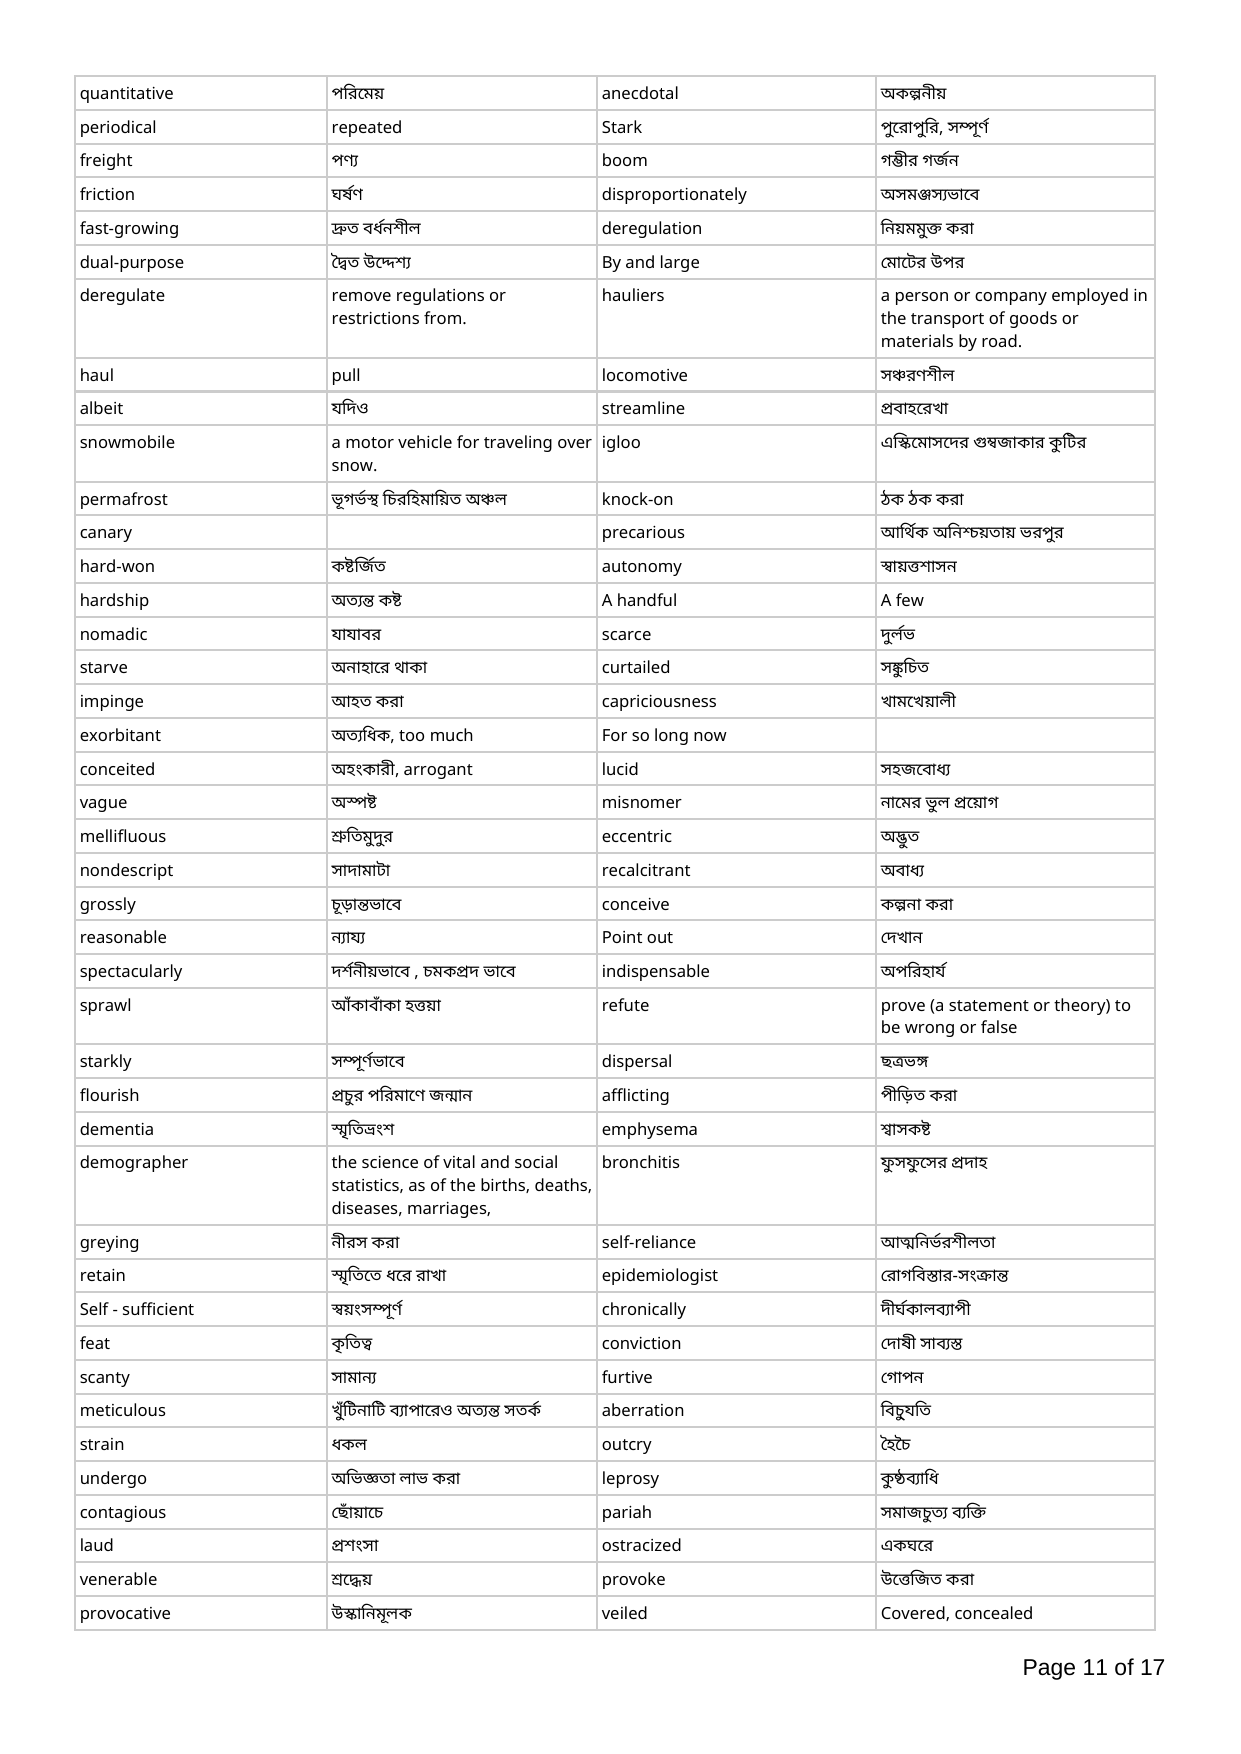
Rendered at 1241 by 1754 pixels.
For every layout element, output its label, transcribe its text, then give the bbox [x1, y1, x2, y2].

table_cell গম্ভীর গর্জন [877, 145, 1154, 176]
table_cell রোগবিস্তার-সংক্রান্ত [877, 1260, 1154, 1291]
table_cell দুর্লভ [877, 618, 1154, 649]
table_cell কুষ্ঠব্যাধি [877, 1462, 1154, 1494]
table_cell ফুসফুসের প্রদাহ [877, 1147, 1154, 1224]
table_cell A few [877, 584, 1154, 616]
table_cell reasonable [76, 921, 326, 953]
table_cell আহত করা [328, 685, 596, 717]
table_cell emphysema [598, 1113, 875, 1144]
table_cell autonomy [598, 550, 875, 582]
table_cell অবাধ্য [877, 854, 1154, 886]
table_cell অপরিহার্য [877, 955, 1154, 987]
table_cell scanty [76, 1361, 326, 1392]
table_cell দেখান [877, 921, 1154, 953]
table_cell For so long now [598, 719, 875, 751]
table_cell Point out [598, 921, 875, 953]
table_cell কৃতিত্ব [328, 1327, 596, 1359]
table_cell Covered, concealed [877, 1597, 1154, 1629]
table_cell precarious [598, 516, 875, 548]
table_cell greying [76, 1226, 326, 1257]
table_cell haul [76, 359, 326, 390]
table_cell চূড়ান্তভাবে [328, 888, 596, 919]
table_cell সহজবোধ্য [877, 753, 1154, 784]
table_cell স্মৃতিভ্রংশ [328, 1113, 596, 1144]
table_cell একঘরে [877, 1530, 1154, 1561]
table_cell A handful [598, 584, 875, 616]
table_cell dispersal [598, 1045, 875, 1077]
table_cell কল্পনা করা [877, 888, 1154, 919]
table_cell অকল্পনীয় [877, 77, 1154, 109]
table_cell গোপন [877, 1361, 1154, 1392]
table_cell অস্পষ্ট [328, 786, 596, 818]
table_cell contagious [76, 1496, 326, 1527]
table_cell অদ্ভুত [877, 820, 1154, 852]
table_cell হৈচৈ [877, 1428, 1154, 1460]
table_cell প্রশংসা [328, 1530, 596, 1561]
table_cell উত্তেজিত করা [877, 1563, 1154, 1595]
table_cell শ্রদ্ধেয় [328, 1563, 596, 1595]
table_cell dual-purpose [76, 246, 326, 277]
table_cell lucid [598, 753, 875, 784]
table_cell furtive [598, 1361, 875, 1392]
table_cell যাযাবর [328, 618, 596, 649]
table_cell igloo [598, 426, 875, 481]
table_cell অত্যধিক, too much [328, 719, 596, 751]
table_cell সম্পূর্ণভাবে [328, 1045, 596, 1077]
table_cell recalcitrant [598, 854, 875, 886]
table_cell mellifluous [76, 820, 326, 852]
table_cell স্মৃতিতে ধরে রাখা [328, 1260, 596, 1291]
table_cell যদিও [328, 393, 596, 424]
table_cell মোটের উপর [877, 246, 1154, 277]
table_cell sprawl [76, 989, 326, 1043]
table_cell পণ্য [328, 145, 596, 176]
table_cell freight [76, 145, 326, 176]
table_cell dementia [76, 1113, 326, 1144]
table_cell আর্থিক অনিশ্চয়তায় ভরপুর [877, 516, 1154, 548]
table_cell refute [598, 989, 875, 1043]
table_cell afflicting [598, 1079, 875, 1111]
table_cell দ্বৈত উদ্দেশ্য [328, 246, 596, 277]
table_cell grossly [76, 888, 326, 919]
table_cell দোষী সাব্যস্ত [877, 1327, 1154, 1359]
table_cell boom [598, 145, 875, 176]
table_cell deregulate [76, 280, 326, 357]
table_cell [877, 719, 1154, 751]
table_cell কষ্টর্জিত [328, 550, 596, 582]
table_cell ঠক ঠক করা [877, 483, 1154, 514]
table_cell provocative [76, 1597, 326, 1629]
table_cell starve [76, 651, 326, 683]
table_cell Self - sufficient [76, 1293, 326, 1325]
table_cell venerable [76, 1563, 326, 1595]
table_cell ন্যায্য [328, 921, 596, 953]
table_cell খামখেয়ালী [877, 685, 1154, 717]
table_cell hauliers [598, 280, 875, 357]
table_cell দ্রুত বর্ধনশীল [328, 212, 596, 244]
table_cell locomotive [598, 359, 875, 390]
table_cell nomadic [76, 618, 326, 649]
table_cell অসমঞ্জস্যভাবে [877, 178, 1154, 210]
table_cell সামান্য [328, 1361, 596, 1392]
table_cell pull [328, 359, 596, 390]
table_cell শ্বাসকষ্ট [877, 1113, 1154, 1144]
table_cell a person or company employed in the transport of goods or materials by road. [877, 280, 1154, 357]
table_cell স্বয়ংসম্পূর্ণ [328, 1293, 596, 1325]
table_cell meticulous [76, 1395, 326, 1426]
table_cell fast-growing [76, 212, 326, 244]
table_cell repeated [328, 111, 596, 142]
table_cell vague [76, 786, 326, 818]
table_cell remove regulations or restrictions from. [328, 280, 596, 357]
table_cell নামের ভুল প্রয়োগ [877, 786, 1154, 818]
table_cell snowmobile [76, 426, 326, 481]
table_cell আঁকাবাঁকা হত্তয়া [328, 989, 596, 1043]
table_cell scarce [598, 618, 875, 649]
table_cell eccentric [598, 820, 875, 852]
table_cell outcry [598, 1428, 875, 1460]
table_cell provoke [598, 1563, 875, 1595]
table_cell aberration [598, 1395, 875, 1426]
table_cell conceive [598, 888, 875, 919]
table_cell bronchitis [598, 1147, 875, 1224]
table_cell albeit [76, 393, 326, 424]
table_cell permafrost [76, 483, 326, 514]
table_cell chronically [598, 1293, 875, 1325]
table_cell periodical [76, 111, 326, 142]
table_cell self-reliance [598, 1226, 875, 1257]
table_cell starkly [76, 1045, 326, 1077]
table_cell knock-on [598, 483, 875, 514]
table_cell prove (a statement or theory) to be wrong or false [877, 989, 1154, 1043]
table_cell undergo [76, 1462, 326, 1494]
table_cell the science of vital and social statistics, as of the births, deaths, diseases, marriages, [328, 1147, 596, 1224]
table_cell ostracized [598, 1530, 875, 1561]
table_cell exorbitant [76, 719, 326, 751]
table_cell deregulation [598, 212, 875, 244]
table_cell পীড়িত করা [877, 1079, 1154, 1111]
table_cell পুরোপুরি, সম্পূর্ণ [877, 111, 1154, 142]
table_cell ছত্রভঙ্গ [877, 1045, 1154, 1077]
table_cell স্বায়ত্তশাসন [877, 550, 1154, 582]
table_cell ছোঁয়াচে [328, 1496, 596, 1527]
table_cell বিচু্যতি [877, 1395, 1154, 1426]
table_cell অত্যন্ত কষ্ট [328, 584, 596, 616]
table_cell পরিমেয় [328, 77, 596, 109]
table_cell hardship [76, 584, 326, 616]
table_cell সঙ্কুচিত [877, 651, 1154, 683]
table_cell impinge [76, 685, 326, 717]
table_cell indispensable [598, 955, 875, 987]
table_cell By and large [598, 246, 875, 277]
table_cell epidemiologist [598, 1260, 875, 1291]
table_cell অনাহারে থাকা [328, 651, 596, 683]
table_cell conviction [598, 1327, 875, 1359]
table_cell আত্মনির্ভরশীলতা [877, 1226, 1154, 1257]
table_cell hard-won [76, 550, 326, 582]
table_cell strain [76, 1428, 326, 1460]
table_cell spectacularly [76, 955, 326, 987]
table_cell pariah [598, 1496, 875, 1527]
table_cell capriciousness [598, 685, 875, 717]
table_cell শ্রুতিমুদুর [328, 820, 596, 852]
table_cell নীরস করা [328, 1226, 596, 1257]
table_cell উস্কানিমূলক [328, 1597, 596, 1629]
table_cell ধকল [328, 1428, 596, 1460]
table_cell সঞ্চরণশীল [877, 359, 1154, 390]
table_cell প্রবাহরেখা [877, 393, 1154, 424]
table_cell দর্শনীয়ভাবে , চমকপ্রদ ভাবে [328, 955, 596, 987]
table_cell ঘর্ষণ [328, 178, 596, 210]
table_cell সাদামাটা [328, 854, 596, 886]
table_cell দীর্ঘকালব্যাপী [877, 1293, 1154, 1325]
table_cell conceited [76, 753, 326, 784]
table_cell [328, 516, 596, 548]
table_cell অভিজ্ঞতা লাভ করা [328, 1462, 596, 1494]
table_cell demographer [76, 1147, 326, 1224]
table_cell nondescript [76, 854, 326, 886]
table_cell feat [76, 1327, 326, 1359]
table_cell misnomer [598, 786, 875, 818]
table_cell leprosy [598, 1462, 875, 1494]
table_cell Stark [598, 111, 875, 142]
table_cell anecdotal [598, 77, 875, 109]
table_cell disproportionately [598, 178, 875, 210]
table_cell প্রচুর পরিমাণে জন্মান [328, 1079, 596, 1111]
table_cell veiled [598, 1597, 875, 1629]
table_cell canary [76, 516, 326, 548]
table_cell quantitative [76, 77, 326, 109]
table_cell retain [76, 1260, 326, 1291]
table_cell a motor vehicle for traveling over snow. [328, 426, 596, 481]
table_cell streamline [598, 393, 875, 424]
table_cell laud [76, 1530, 326, 1561]
table_cell খুঁটিনাটি ব্যাপারেও অত্যন্ত সতর্ক [328, 1395, 596, 1426]
table_cell সমাজচুত্য ব্যক্তি [877, 1496, 1154, 1527]
table_cell অহংকারী, arrogant [328, 753, 596, 784]
table_cell curtailed [598, 651, 875, 683]
table_cell friction [76, 178, 326, 210]
table_cell flourish [76, 1079, 326, 1111]
table_cell নিয়মমুক্ত করা [877, 212, 1154, 244]
table_cell এস্কিমোসদের গুম্বজাকার কুটির [877, 426, 1154, 481]
table_cell ভূগর্ভস্থ চিরহিমায়িত অঞ্চল [328, 483, 596, 514]
